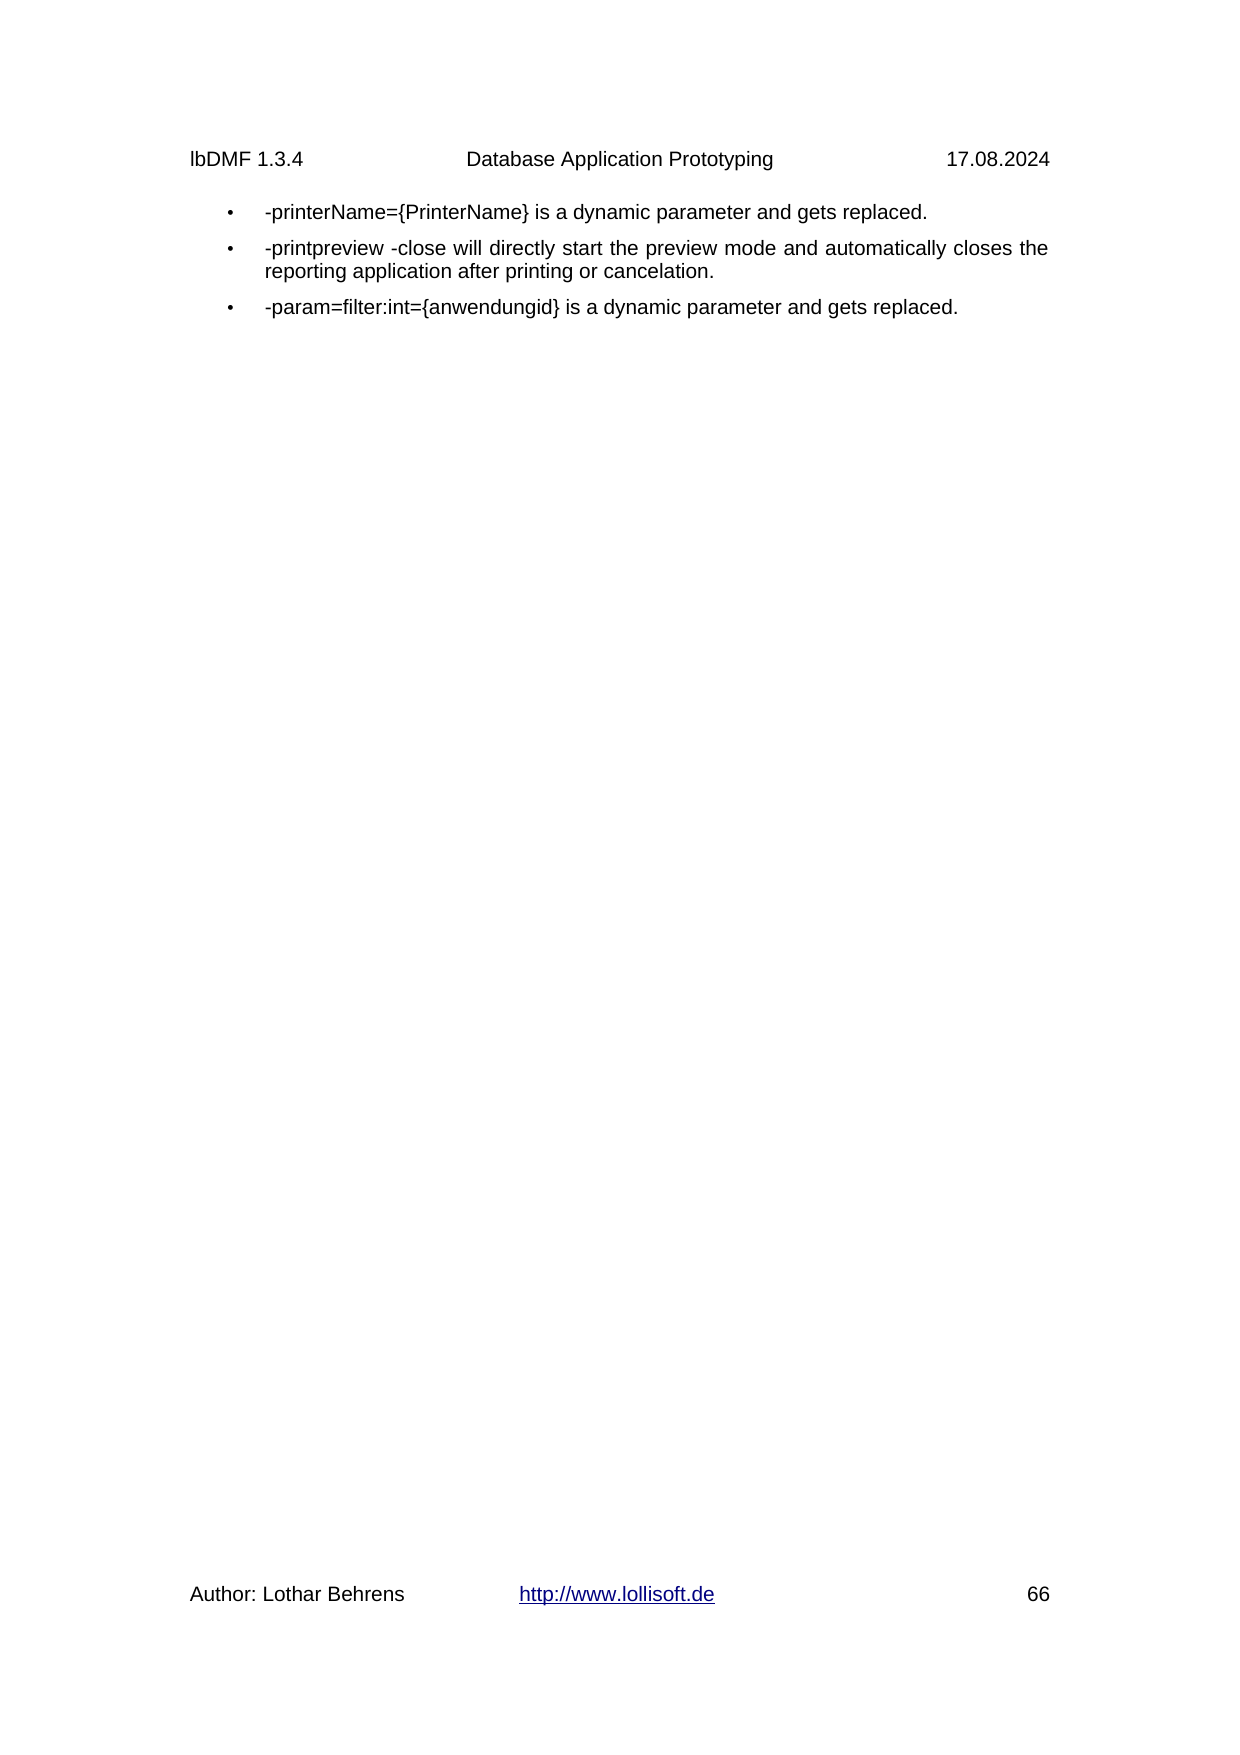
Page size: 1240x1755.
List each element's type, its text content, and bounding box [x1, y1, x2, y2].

list -printerName={PrinterName} is a dynamic parameter and gets replaced. [227, 201, 1050, 224]
list -printpreview -close will directly start the preview mode and automatically closes the reporting application after printing or cancelation. [227, 236, 1050, 283]
list -param=filter:int={anwendungid} is a dynamic parameter and gets replaced. [227, 295, 1050, 318]
